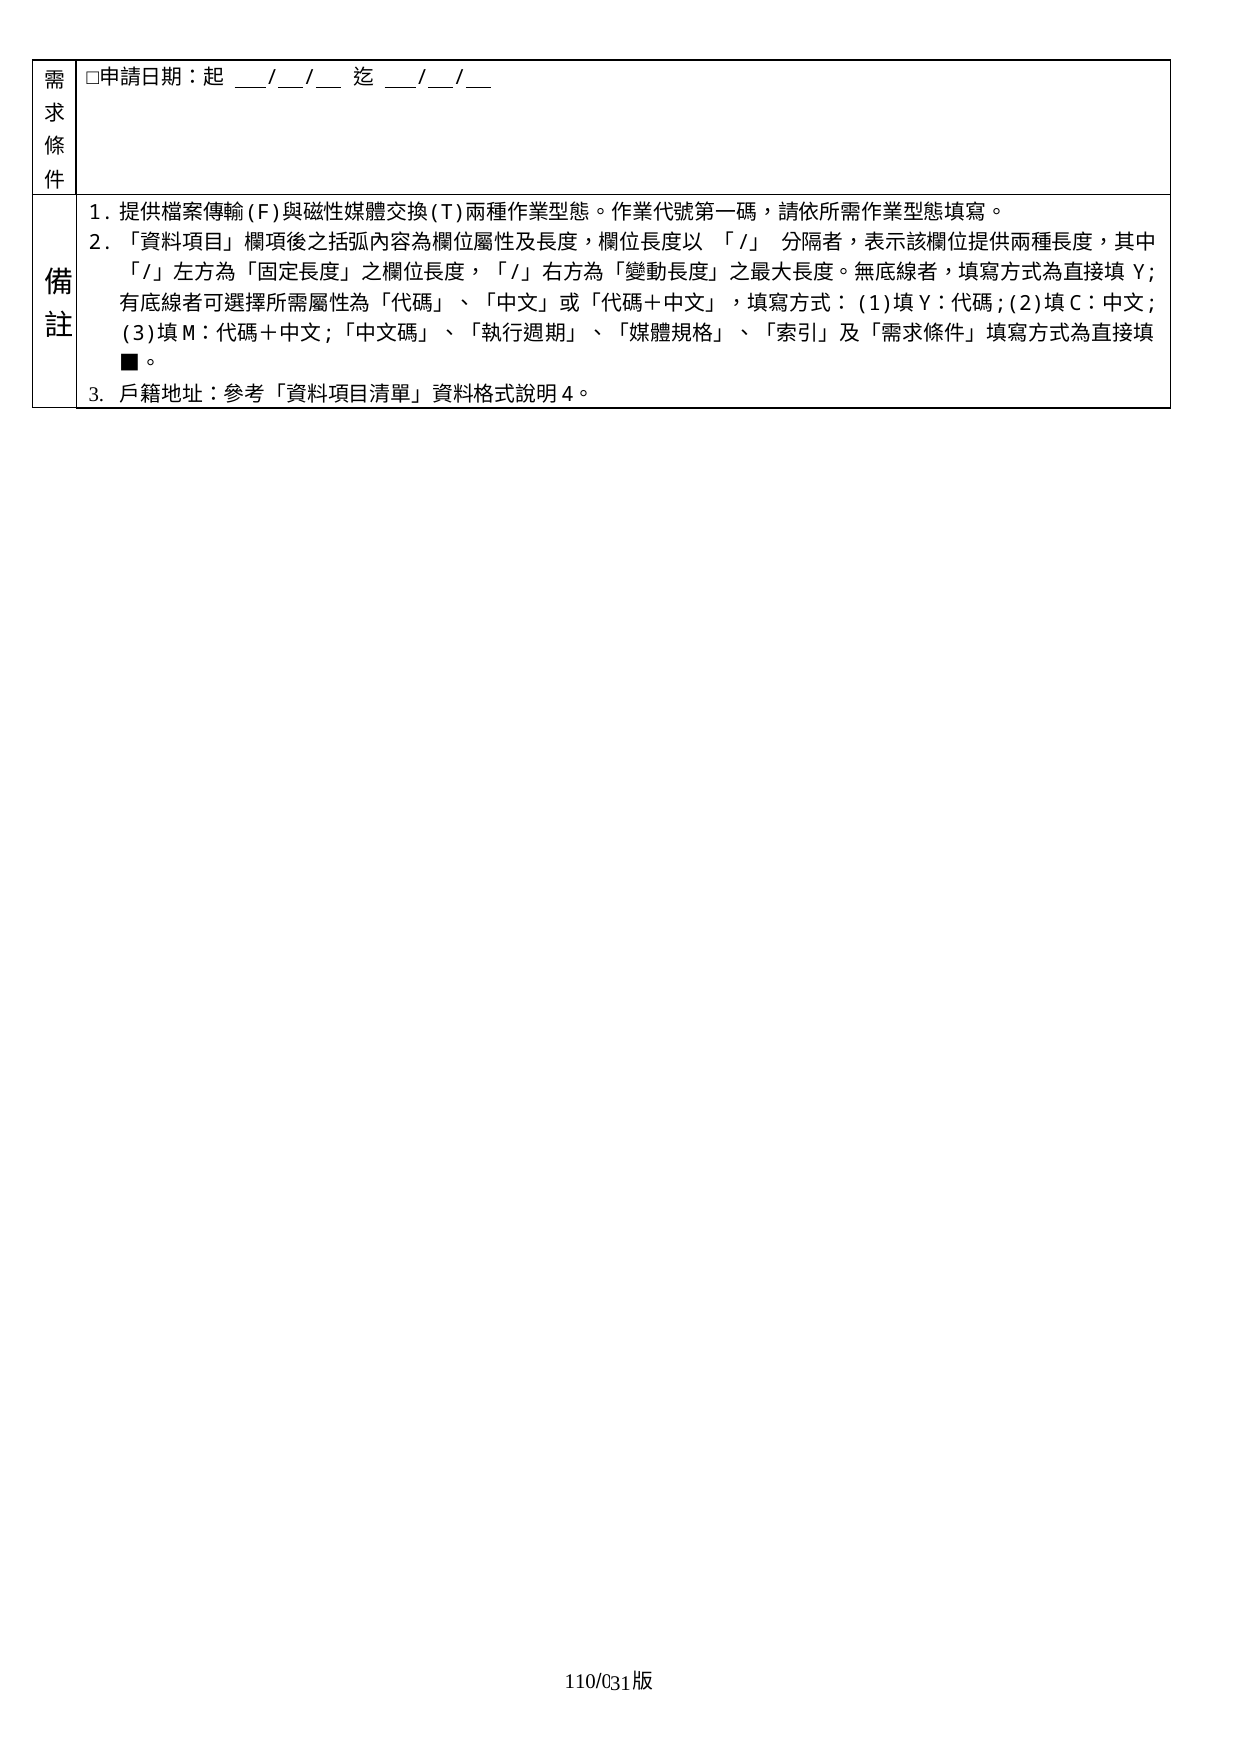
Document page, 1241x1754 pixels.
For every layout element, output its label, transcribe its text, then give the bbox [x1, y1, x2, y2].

table_cell [28, 59, 32, 194]
table_cell □申請日期：起 / / 迄 / / [77, 61, 630, 194]
table_cell [630, 61, 1170, 194]
table_cell 需求條件 [33, 61, 75, 194]
table_cell 備註 [33, 195, 76, 407]
table_cell 提供檔案傳輸(F)與磁性媒體交換(T)兩種作業型態。作業代號第一碼，請依所需作業型態填寫。 「資料項目」欄項後之括弧內容為欄位屬性及長度，欄位長度以 「/」 分隔者，表示該欄位提供兩種長度，其中「/」左方為「固定長度」之欄位長度，「/」右方為「變動長度」之最大長度。無底線者，填寫方式為直接填Y;有底線者可選擇所需屬性為「代碼」、「中文」或「代碼＋中文」，填寫方式：(1)填Y：代碼;(2)填C：中文;(3)填M：代碼＋中文;「中文碼」、「執行週期」、「媒體規格」、「索引」及「需求條件」填寫方式為直接填■。 戶籍地址：參考「資料項目清單」資料格式說明4。 [77, 195, 1170, 407]
table_cell [28, 194, 32, 407]
